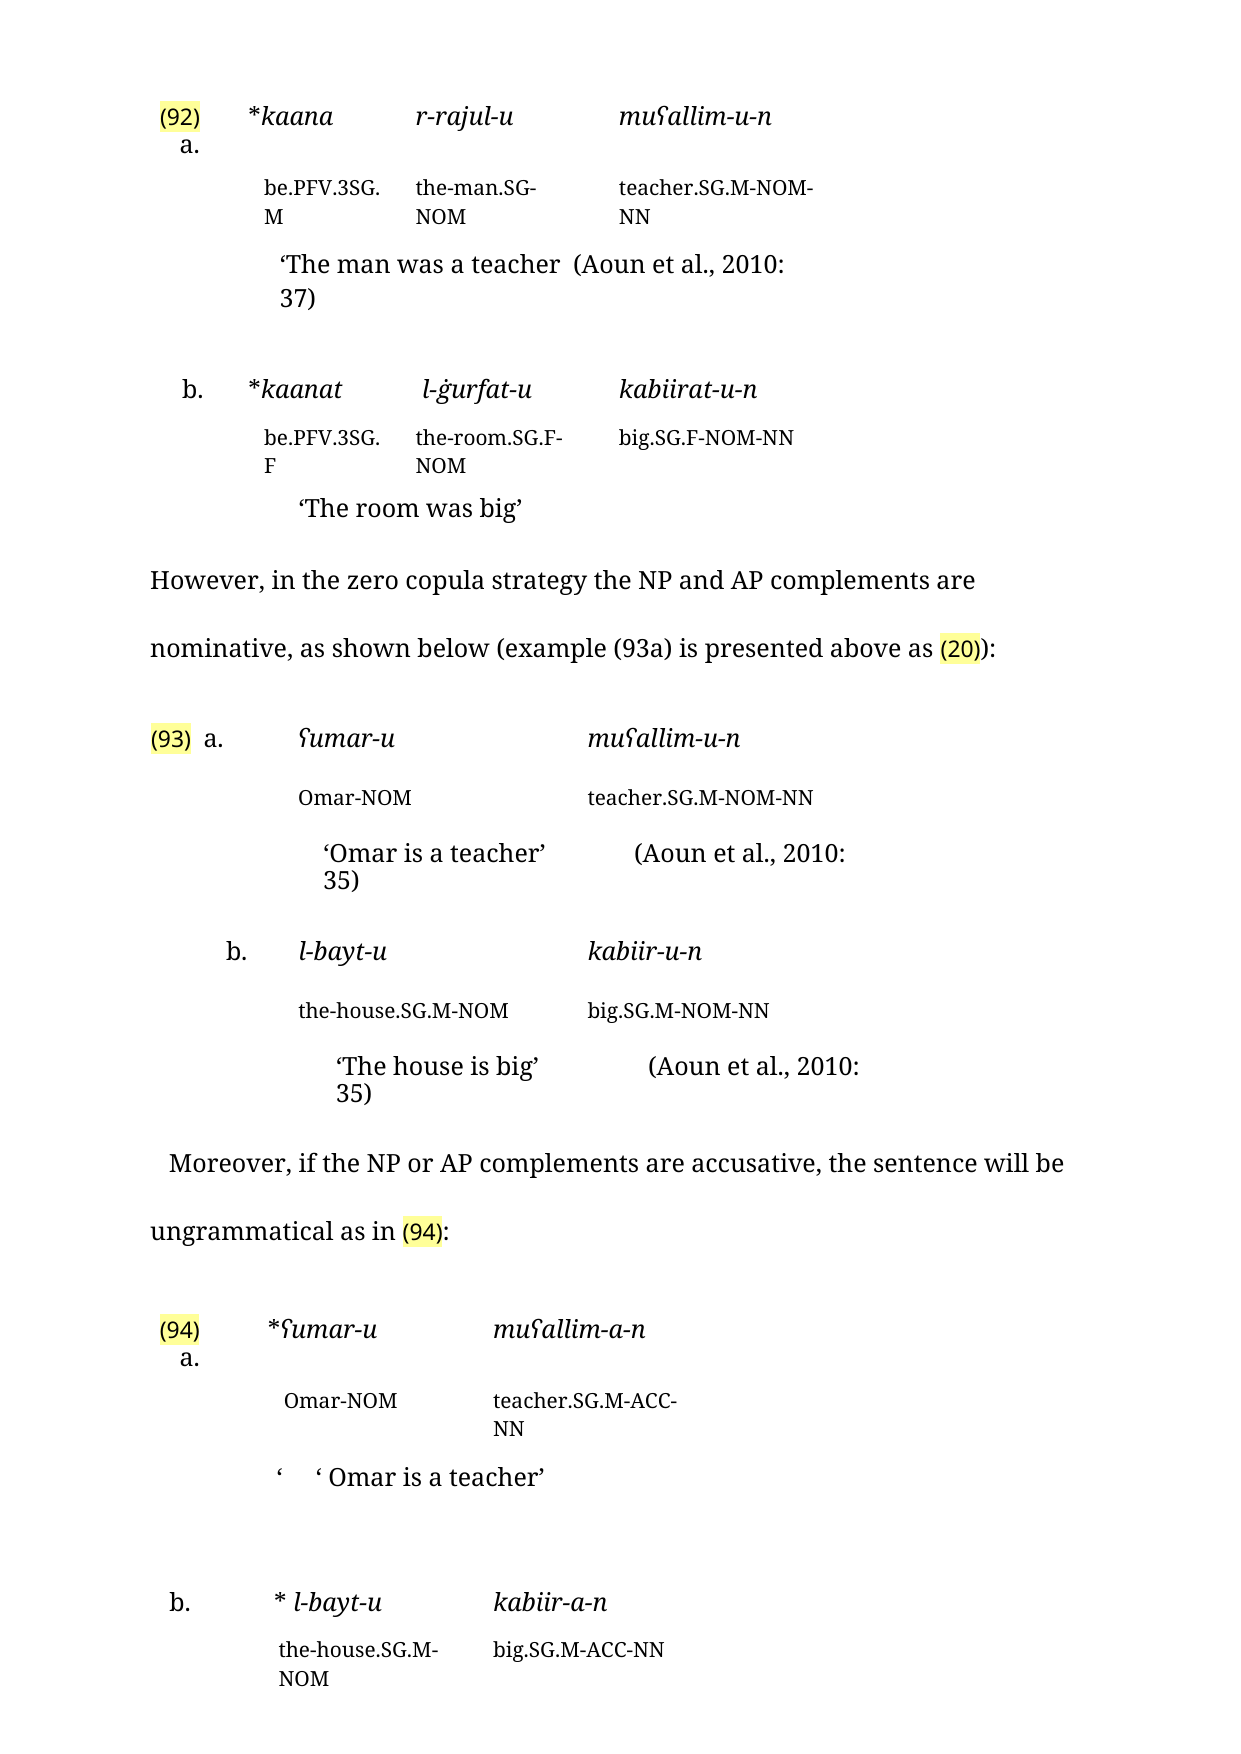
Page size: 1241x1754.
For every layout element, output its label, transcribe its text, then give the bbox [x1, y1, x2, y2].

table_cell teacher.SG.M-ACC-NN [470, 1372, 705, 1443]
table_cell ‘The house is big’ (Aoun et al., 2010: 35) [260, 1038, 885, 1108]
table_header muʕallim-u-n [483, 725, 872, 768]
table_cell ‘The room was big’ [226, 480, 596, 525]
table_cell [194, 982, 260, 1038]
table_cell the-house.SG.M-NOM [234, 1621, 470, 1692]
table_cell be.PFV.3SG.F [226, 408, 393, 479]
table_header (94) a. [119, 1316, 233, 1372]
table_header muʕallim-a-n [470, 1316, 705, 1372]
table_cell * l-bayt-u [234, 1533, 470, 1621]
table_header r-rajul-u [393, 104, 596, 159]
table_cell *kaanat [226, 320, 393, 408]
table_cell ‘Omar is a teacher’ (Aoun et al., 2010: 35) [249, 825, 872, 895]
table_cell big.SG.F-NOM-NN [596, 408, 836, 479]
table_header muʕallim-u-n [596, 104, 836, 159]
table_header (92) a. [119, 104, 226, 159]
table_cell the-room.SG.F-NOM [393, 408, 596, 479]
table_cell l-ġurfat-u [393, 320, 596, 408]
table_cell [119, 1621, 233, 1692]
table_cell ‘The man was a teacher (Aoun et al., 2010: 37) [119, 230, 836, 320]
table_cell be.PFV.3SG.M [226, 159, 393, 230]
table_cell kabiirat-u-n [596, 320, 836, 408]
table_cell [119, 159, 226, 230]
table_header (93) a. [119, 725, 249, 768]
table_header ʕumar-u [249, 725, 483, 768]
table_cell Omar-NOM [234, 1372, 470, 1443]
table_cell teacher.SG.M-NOM-NN [596, 159, 836, 230]
table_cell b. [119, 320, 226, 408]
text Moreover, if the NP or AP complements are accusative, the sentence will be ungrammatical as in (94): [150, 1146, 1090, 1248]
table_cell [119, 1372, 233, 1443]
table_cell b. [119, 1533, 233, 1621]
table_cell the-man.SG-NOM [393, 159, 596, 230]
table_cell [194, 1038, 260, 1108]
table_cell ‘ ‘ Omar is a teacher’ [119, 1443, 705, 1533]
table_cell big.SG.M-NOM-NN [528, 982, 885, 1038]
table_header l-bayt-u [260, 939, 527, 982]
table_header *ʕumar-u [234, 1316, 470, 1372]
table_cell [119, 408, 226, 479]
table_cell the-house.SG.M-NOM [260, 982, 527, 1038]
table_cell Omar-NOM [249, 769, 483, 825]
table_cell [119, 769, 249, 825]
table_header b. [194, 939, 260, 982]
text However, in the zero copula strategy the NP and AP complements are nominative, as shown below (example (93a) is presented above as (20)): [150, 563, 1123, 665]
table_cell kabiir-a-n [470, 1533, 705, 1621]
table_cell big.SG.M-ACC-NN [470, 1621, 705, 1692]
table_header kabiir-u-n [528, 939, 885, 982]
table_cell [119, 480, 226, 525]
table_cell teacher.SG.M-NOM-NN [483, 769, 872, 825]
table_header *kaana [226, 104, 393, 159]
table_cell [596, 480, 836, 525]
table_cell [119, 825, 249, 895]
